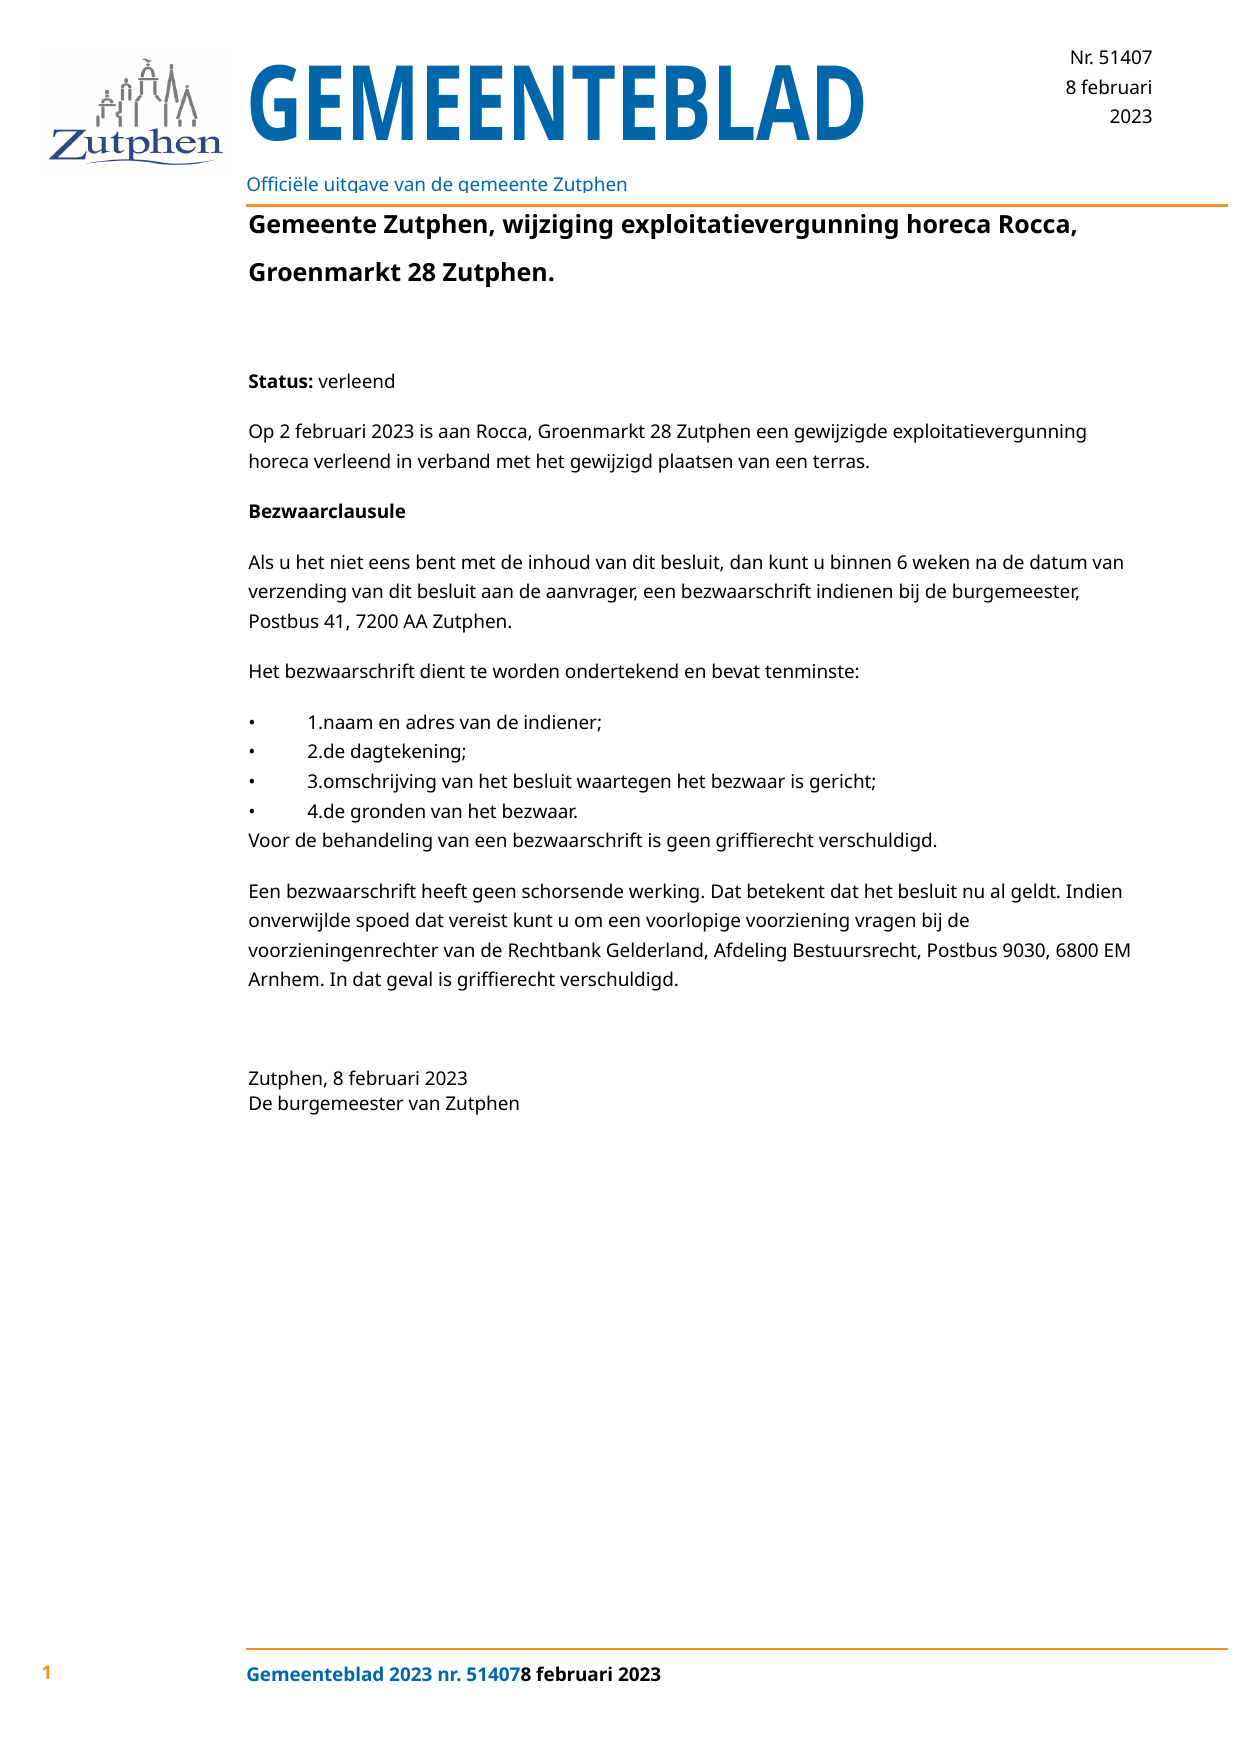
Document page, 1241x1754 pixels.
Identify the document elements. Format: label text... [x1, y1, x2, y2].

list 4.de gronden van het bezwaar. [248, 798, 1152, 824]
picture [41, 47, 231, 172]
text Bezwaarclausule [248, 499, 1152, 524]
text Gemeente Zutphen, wijziging exploitatievergunning horeca Rocca, Groenmarkt 28 Zutphen. [248, 207, 1152, 288]
text Een bezwaarschrift heeft geen schorsende werking. Dat betekent dat het besluit nu al geldt. Indien onverwijlde spoed dat vereist kunt u om een voorlopige voorziening vragen bij de voorzieningenrechter van de Rechtbank Gelderland, Afdeling Bestuursrecht, Postbus 9030, 6800 EM Arnhem. In dat geval is griffierecht verschuldigd. [248, 878, 1152, 992]
list 2.de dagtekening; [248, 739, 1152, 764]
text Voor de behandeling van een bezwaarschrift is geen griffierecht verschuldigd. [248, 827, 1152, 853]
text Status: verleend [248, 368, 1152, 394]
list 3.omschrijving van het besluit waartegen het bezwaar is gericht; [248, 768, 1152, 794]
text Zutphen, 8 februari 2023 [248, 1065, 1152, 1091]
text Op 2 februari 2023 is aan Rocca, Groenmarkt 28 Zutphen een gewijzigde exploitatievergunning horeca verleend in verband met het gewijzigd plaatsen van een terras. [248, 419, 1152, 474]
text De burgemeester van Zutphen [248, 1091, 1152, 1116]
text Als u het niet eens bent met de inhoud van dit besluit, dan kunt u binnen 6 weken na de datum van verzending van dit besluit aan de aanvrager, een bezwaarschrift indienen bij de burgemeester, Postbus 41, 7200 AA Zutphen. [248, 549, 1152, 634]
text Het bezwaarschrift dient te worden ondertekend en bevat tenminste: [248, 659, 1152, 684]
list 1.naam en adres van de indiener; [248, 709, 1152, 735]
